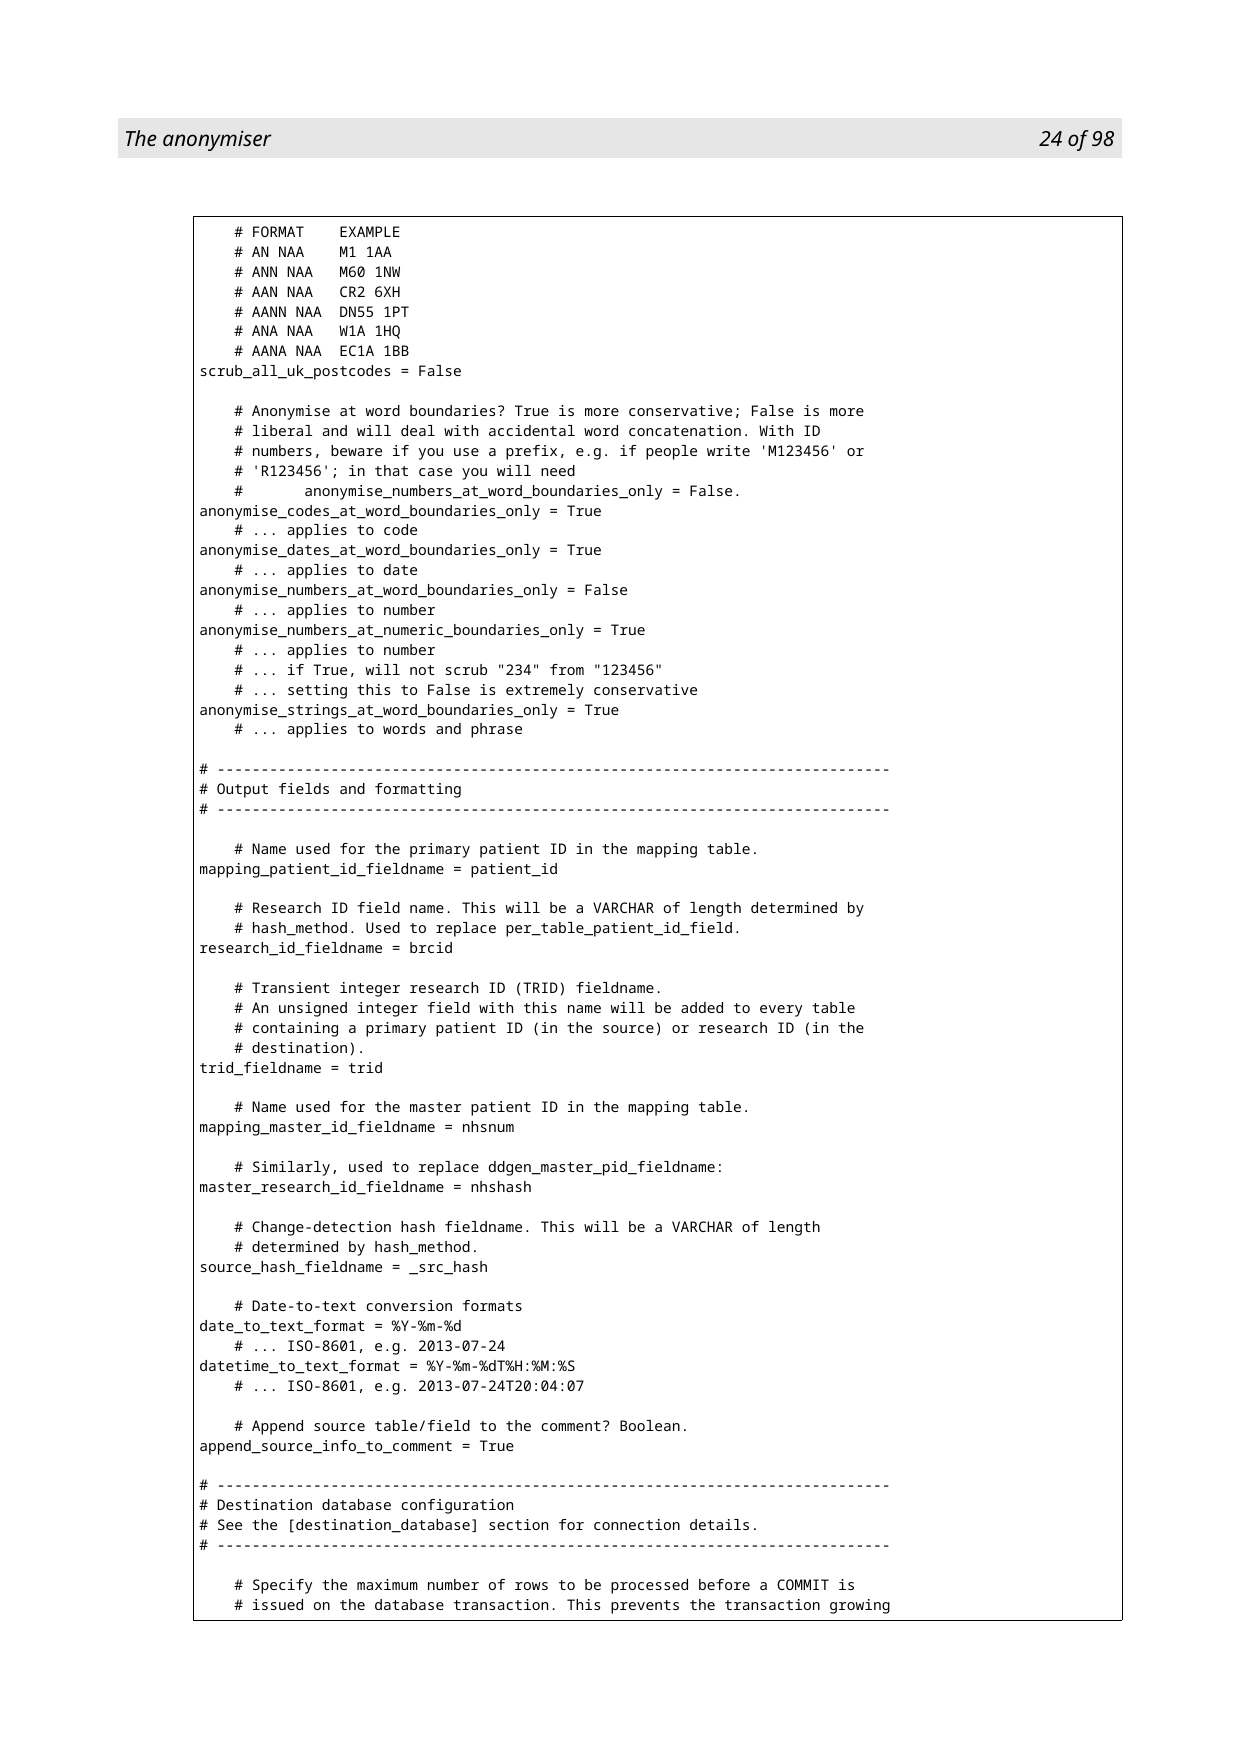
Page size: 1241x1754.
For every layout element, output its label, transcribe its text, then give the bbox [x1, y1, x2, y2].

table_header # FORMAT EXAMPLE # AN NAA M1 1AA # ANN NAA M60 1NW # AAN NAA CR2 6XH # AANN NAA DN55 1PT # ANA NAA W1A 1HQ # AANA NAA EC1A 1BB scrub_all_uk_postcodes = False # Anonymise at word boundaries? True is more conservative; False is more # liberal and will deal with accidental word concatenation. With ID # numbers, beware if you use a prefix, e.g. if people write 'M123456' or # 'R123456'; in that case you will need # anonymise_numbers_at_word_boundaries_only = False. anonymise_codes_at_word_boundaries_only = True # ... applies to code anonymise_dates_at_word_boundaries_only = True # ... applies to date anonymise_numbers_at_word_boundaries_only = False # ... applies to number anonymise_numbers_at_numeric_boundaries_only = True # ... applies to number # ... if True, will not scrub "234" from "123456" # ... setting this to False is extremely conservative anonymise_strings_at_word_boundaries_only = True # ... applies to words and phrase # ----------------------------------------------------------------------------- # Output fields and formatting # ----------------------------------------------------------------------------- # Name used for the primary patient ID in the mapping table. mapping_patient_id_fieldname = patient_id # Research ID field name. This will be a VARCHAR of length determined by # hash_method. Used to replace per_table_patient_id_field. research_id_fieldname = brcid # Transient integer research ID (TRID) fieldname. # An unsigned integer field with this name will be added to every table # containing a primary patient ID (in the source) or research ID (in the # destination). trid_fieldname = trid # Name used for the master patient ID in the mapping table. mapping_master_id_fieldname = nhsnum # Similarly, used to replace ddgen_master_pid_fieldname: master_research_id_fieldname = nhshash # Change-detection hash fieldname. This will be a VARCHAR of length # determined by hash_method. source_hash_fieldname = _src_hash # Date-to-text conversion formats date_to_text_format = %Y-%m-%d # ... ISO-8601, e.g. 2013-07-24 datetime_to_text_format = %Y-%m-%dT%H:%M:%S # ... ISO-8601, e.g. 2013-07-24T20:04:07 # Append source table/field to the comment? Boolean. append_source_info_to_comment = True # ----------------------------------------------------------------------------- # Destination database configuration # See the [destination_database] section for connection details. # ----------------------------------------------------------------------------- # Specify the maximum number of rows to be processed before a COMMIT is # issued on the database transaction. This prevents the transaction growing [194, 217, 1122, 1620]
